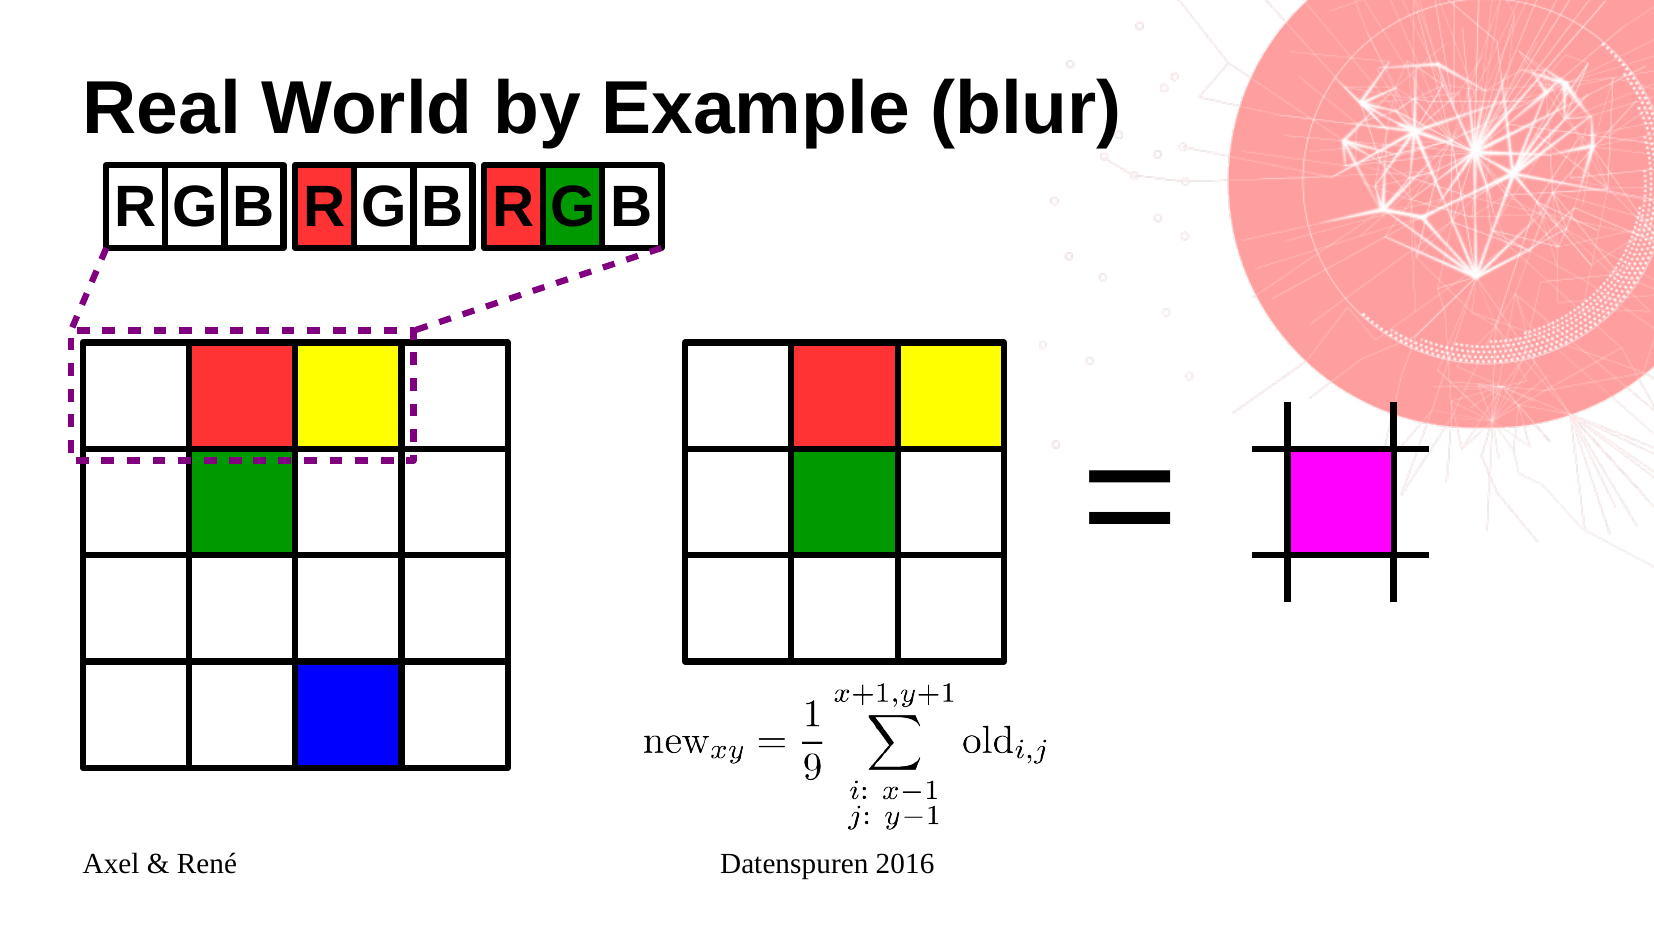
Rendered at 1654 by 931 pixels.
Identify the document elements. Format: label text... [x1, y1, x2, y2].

text_box B [224, 165, 284, 249]
text_box = [1071, 441, 1190, 548]
text_box R [106, 165, 165, 249]
title Real World by Example (blur) [82, 65, 1571, 150]
text_box B [413, 165, 473, 249]
text_box R [295, 165, 354, 249]
text_box R [484, 165, 543, 249]
picture [637, 681, 1055, 834]
text_box G [543, 165, 602, 249]
text_box G [165, 165, 224, 249]
text_box G [354, 165, 413, 249]
text_box B [602, 165, 662, 249]
text_box [685, 342, 1004, 662]
text_box [1287, 448, 1394, 556]
text_box [82, 342, 508, 768]
